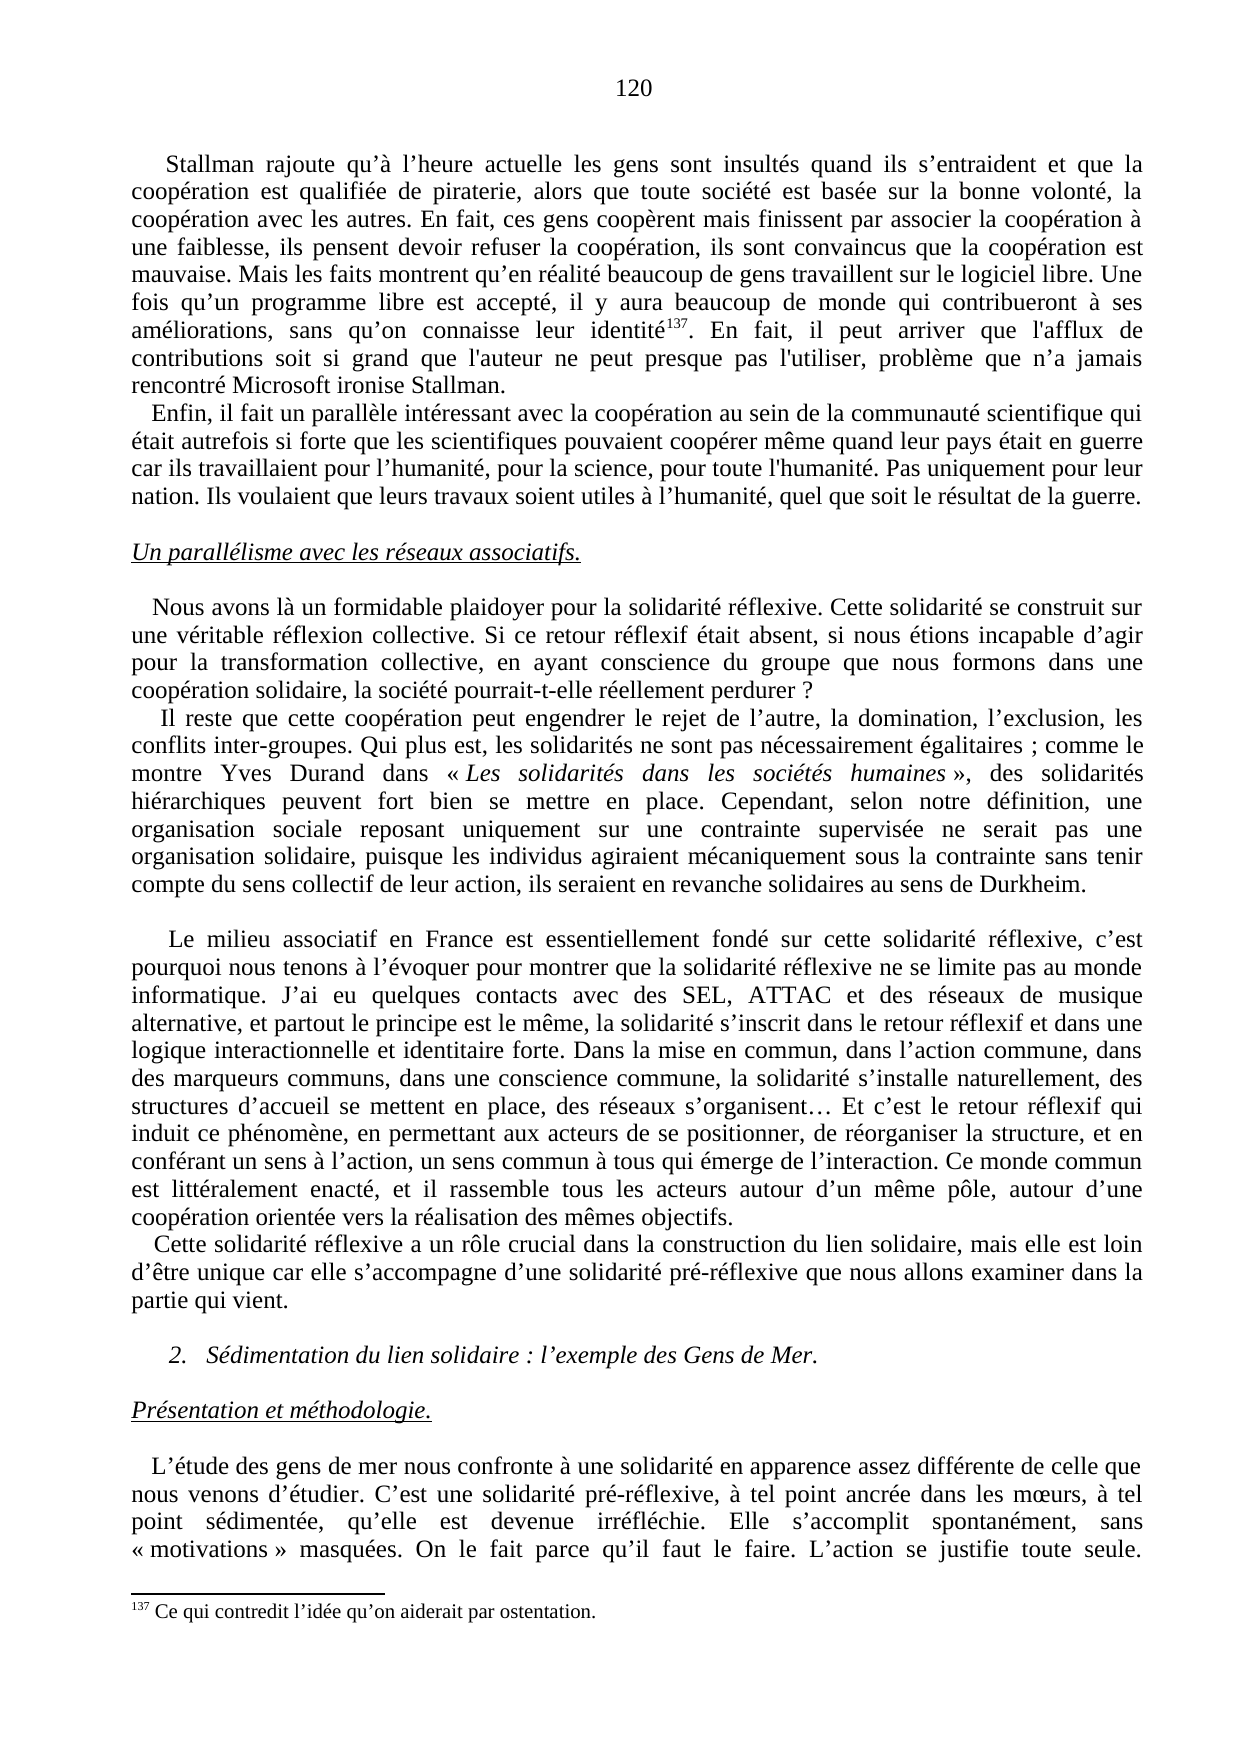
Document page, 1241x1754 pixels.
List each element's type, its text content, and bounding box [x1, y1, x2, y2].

text Cette solidarité réflexive a un rôle crucial dans la construction du lien solidaire, mais elle est loin d’être unique car elle s’accompagne d’une solidarité pré-réflexive que nous allons examiner dans la partie qui vient. [131, 1230, 1144, 1313]
text Enfin, il fait un parallèle intéressant avec la coopération au sein de la communauté scientifique qui était autrefois si forte que les scientifiques pouvaient coopérer même quand leur pays était en guerre car ils travaillaient pour l’humanité, pour la science, pour toute l'humanité. Pas uniquement pour leur nation. Ils voulaient que leurs travaux soient utiles à l’humanité, quel que soit le résultat de la guerre. [131, 399, 1144, 510]
text Un parallélisme avec les réseaux associatifs. [131, 538, 1144, 565]
list Sédimentation du lien solidaire : l’exemple des Gens de Mer. [169, 1341, 1144, 1369]
text Ce qui contredit l’idée qu’on aiderait par ostentation. [131, 1600, 1144, 1623]
text Il reste que cette coopération peut engendrer le rejet de l’autre, la domination, l’exclusion, les conflits inter-groupes. Qui plus est, les solidarités ne sont pas nécessairement égalitaires ; comme le montre Yves Durand dans « Les solidarités dans les sociétés humaines », des solidarités hiérarchiques peuvent fort bien se mettre en place. Cependant, selon notre définition, une organisation sociale reposant uniquement sur une contrainte supervisée ne serait pas une organisation solidaire, puisque les individus agiraient mécaniquement sous la contrainte sans tenir compte du sens collectif de leur action, ils seraient en revanche solidaires au sens de Durkheim. [131, 704, 1144, 898]
text L’étude des gens de mer nous confronte à une solidarité en apparence assez différente de celle que nous venons d’étudier. C’est une solidarité pré-réflexive, à tel point ancrée dans les mœurs, à tel point sédimentée, qu’elle est devenue irréfléchie. Elle s’accomplit spontanément, sans « motivations » masquées. On le fait parce qu’il faut le faire. L’action se justifie toute seule. [131, 1452, 1144, 1563]
text Le milieu associatif en France est essentiellement fondé sur cette solidarité réflexive, c’est pourquoi nous tenons à l’évoquer pour montrer que la solidarité réflexive ne se limite pas au monde informatique. J’ai eu quelques contacts avec des SEL, ATTAC et des réseaux de musique alternative, et partout le principe est le même, la solidarité s’inscrit dans le retour réflexif et dans une logique interactionnelle et identitaire forte. Dans la mise en commun, dans l’action commune, dans des marqueurs communs, dans une conscience commune, la solidarité s’installe naturellement, des structures d’accueil se mettent en place, des réseaux s’organisent… Et c’est le retour réflexif qui induit ce phénomène, en permettant aux acteurs de se positionner, de réorganiser la structure, et en conférant un sens à l’action, un sens commun à tous qui émerge de l’interaction. Ce monde commun est littéralement enacté, et il rassemble tous les acteurs autour d’un même pôle, autour d’une coopération orientée vers la réalisation des mêmes objectifs. [131, 926, 1144, 1230]
subtitle Présentation et méthodologie. [131, 1397, 1144, 1424]
text Stallman rajoute qu’à l’heure actuelle les gens sont insultés quand ils s’entraident et que la coopération est qualifiée de piraterie, alors que toute société est basée sur la bonne volonté, la coopération avec les autres. En fait, ces gens coopèrent mais finissent par associer la coopération à une faiblesse, ils pensent devoir refuser la coopération, ils sont convaincus que la coopération est mauvaise. Mais les faits montrent qu’en réalité beaucoup de gens travaillent sur le logiciel libre. Une fois qu’un programme libre est accepté, il y aura beaucoup de monde qui contribueront à ses améliorations, sans qu’on connaisse leur identité. En fait, il peut arriver que l'afflux de contributions soit si grand que l'auteur ne peut presque pas l'utiliser, problème que n’a jamais rencontré Microsoft ironise Stallman. [131, 150, 1144, 399]
text Nous avons là un formidable plaidoyer pour la solidarité réflexive. Cette solidarité se construit sur une véritable réflexion collective. Si ce retour réflexif était absent, si nous étions incapable d’agir pour la transformation collective, en ayant conscience du groupe que nous formons dans une coopération solidaire, la société pourrait-t-elle réellement perdurer ? [131, 593, 1144, 704]
